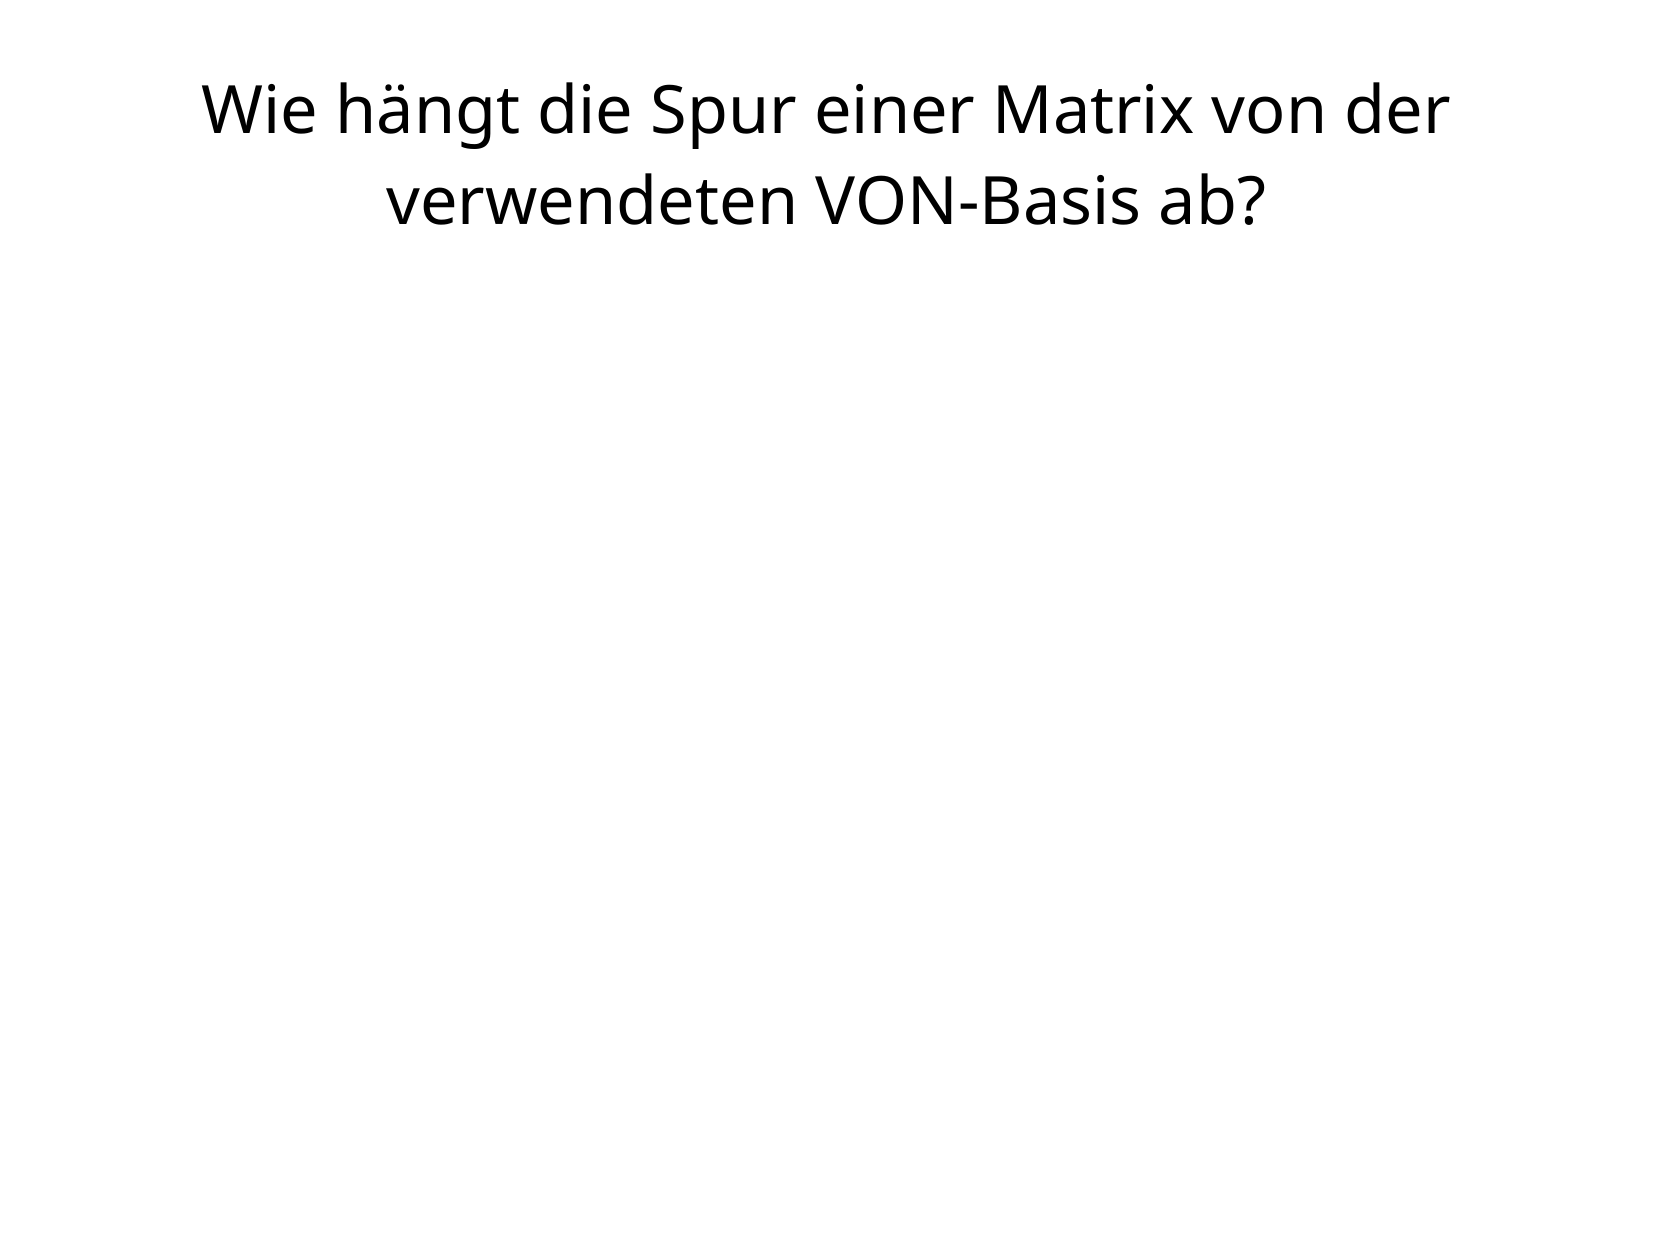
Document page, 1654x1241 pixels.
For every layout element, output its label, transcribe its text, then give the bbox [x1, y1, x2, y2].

title Wie hängt die Spur einer Matrix von der verwendeten VON-Basis ab? [82, 49, 1571, 257]
